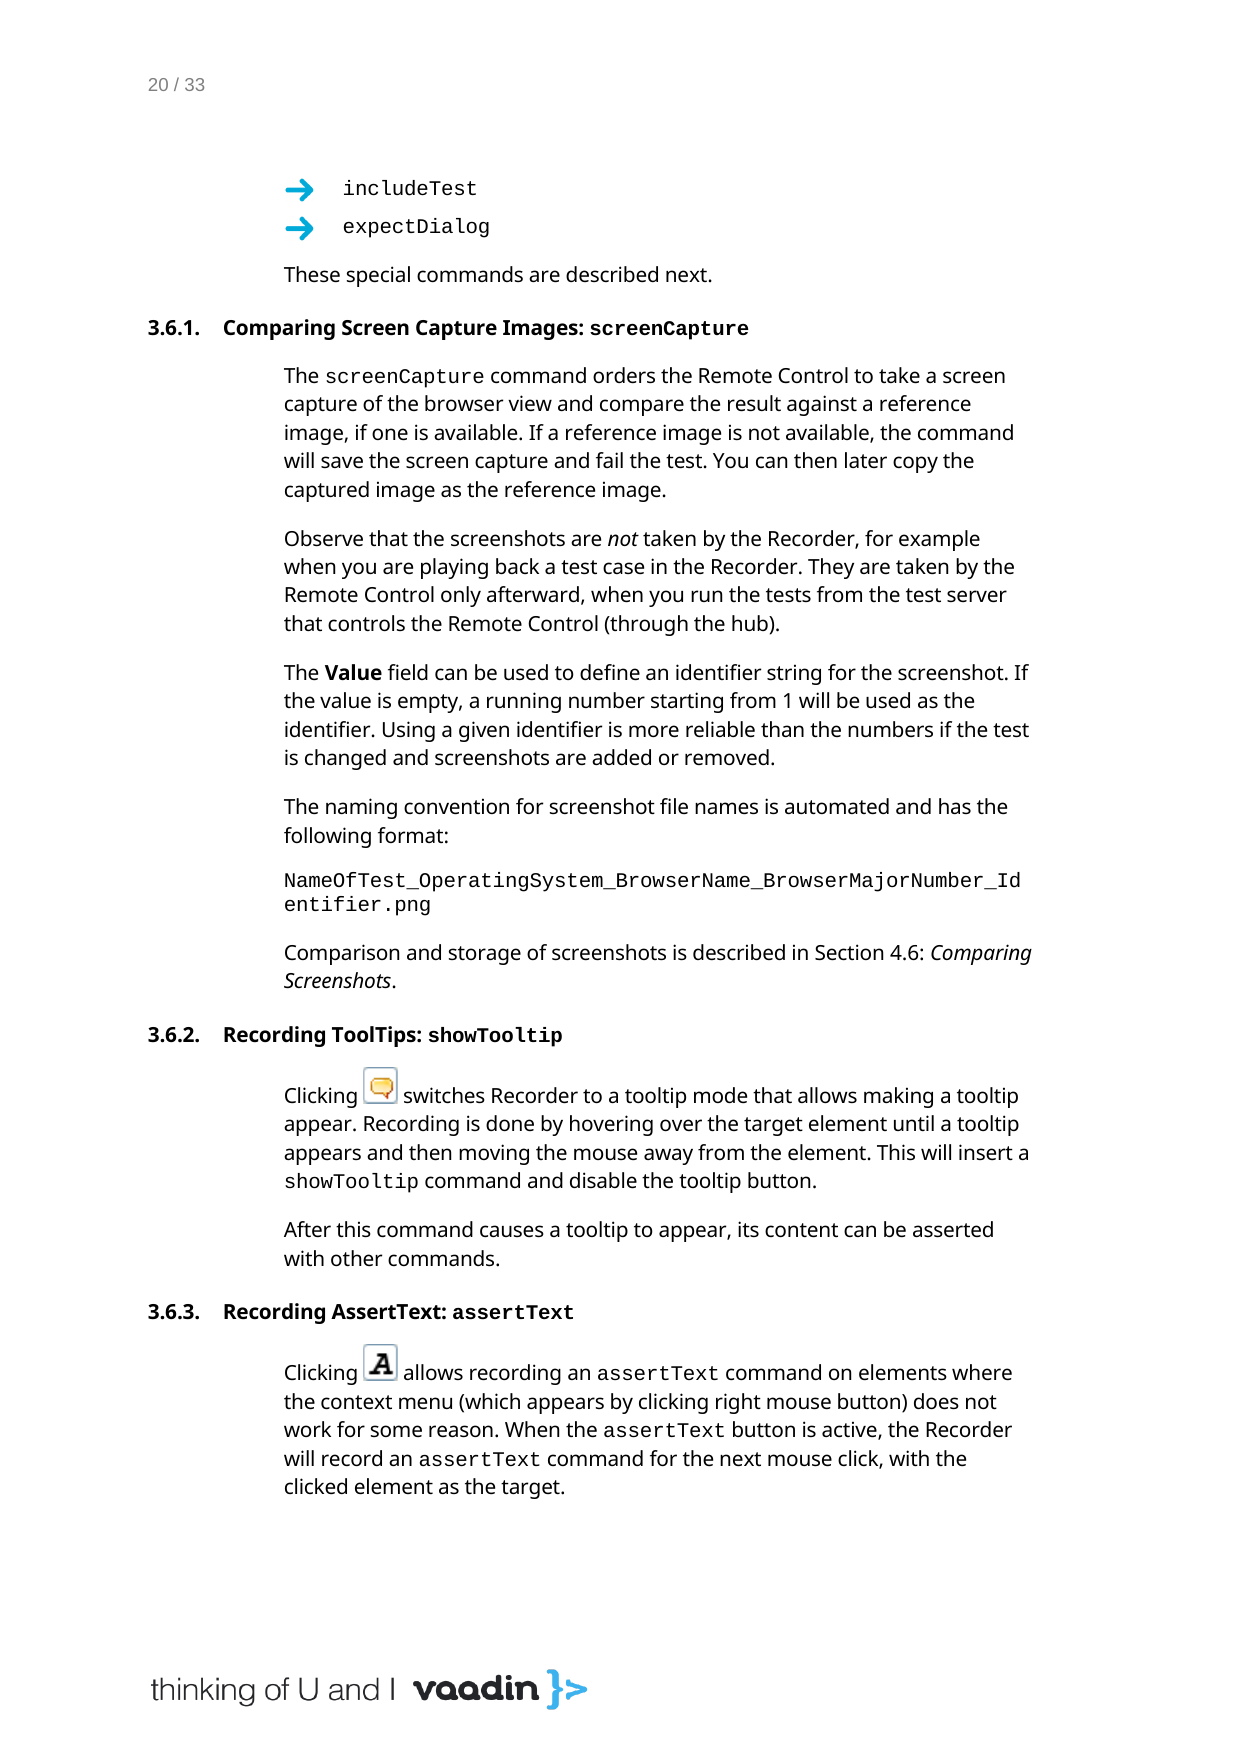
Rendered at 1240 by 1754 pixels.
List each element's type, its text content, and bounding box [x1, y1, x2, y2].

text The naming convention for screenshot file names is automated and has the following format: [283, 792, 1033, 849]
text After this command causes a tooltip to appear, its content can be asserted with other commands. [283, 1215, 1033, 1272]
text Comparison and storage of screenshots is described in Section 4.6: Comparing Screenshots. [283, 938, 1033, 995]
picture [284, 178, 303, 202]
subtitle Recording AssertText: assertText [148, 1297, 1033, 1326]
picture [284, 216, 304, 241]
picture [150, 1665, 590, 1712]
text The Value field can be used to define an identifier string for the screenshot. If the value is empty, a running number starting from 1 will be used as the identifier. Using a given identifier is more reliable than the numbers if the test is changed and screenshots are added or removed. [283, 658, 1033, 772]
text Clicking switches Recorder to a tooltip mode that allows making a tooltip appear. Recording is done by hovering over the target element until a tooltip appears and then moving the mouse away from the element. This will insert a showTooltip command and disable the tooltip button. [283, 1067, 1033, 1195]
picture [304, 178, 314, 188]
picture [304, 192, 314, 202]
text The screenCapture command orders the Remote Control to take a screen capture of the browser view and compare the result against a reference image, if one is available. If a reference image is not available, the command will save the screen capture and fail the test. You can then later copy the captured image as the reference image. [283, 361, 1033, 503]
text NameOfTest_OperatingSystem_BrowserName_BrowserMajorNumber_Identifier.png [283, 870, 1033, 917]
list expectDialog [283, 215, 1033, 241]
subtitle Recording ToolTips: showTooltip [148, 1020, 1033, 1048]
picture [363, 1067, 398, 1104]
text These special commands are described next. [283, 260, 1033, 288]
picture [304, 231, 314, 241]
list includeTest [283, 177, 1033, 203]
picture [363, 1344, 398, 1381]
picture [304, 216, 314, 226]
text Observe that the screenshots are not taken by the Recorder, for example when you are playing back a test case in the Recorder. They are taken by the Remote Control only afterward, when you run the tests from the test server that controls the Remote Control (through the hub). [283, 524, 1033, 637]
subtitle Comparing Screen Capture Images: screenCapture [148, 313, 1033, 342]
text Clicking allows recording an assertText command on elements where the context menu (which appears by clicking right mouse button) does not work for some reason. When the assertText button is active, the Recorder will record an assertText command for the next mouse click, with the clicked element as the target. [283, 1344, 1033, 1501]
